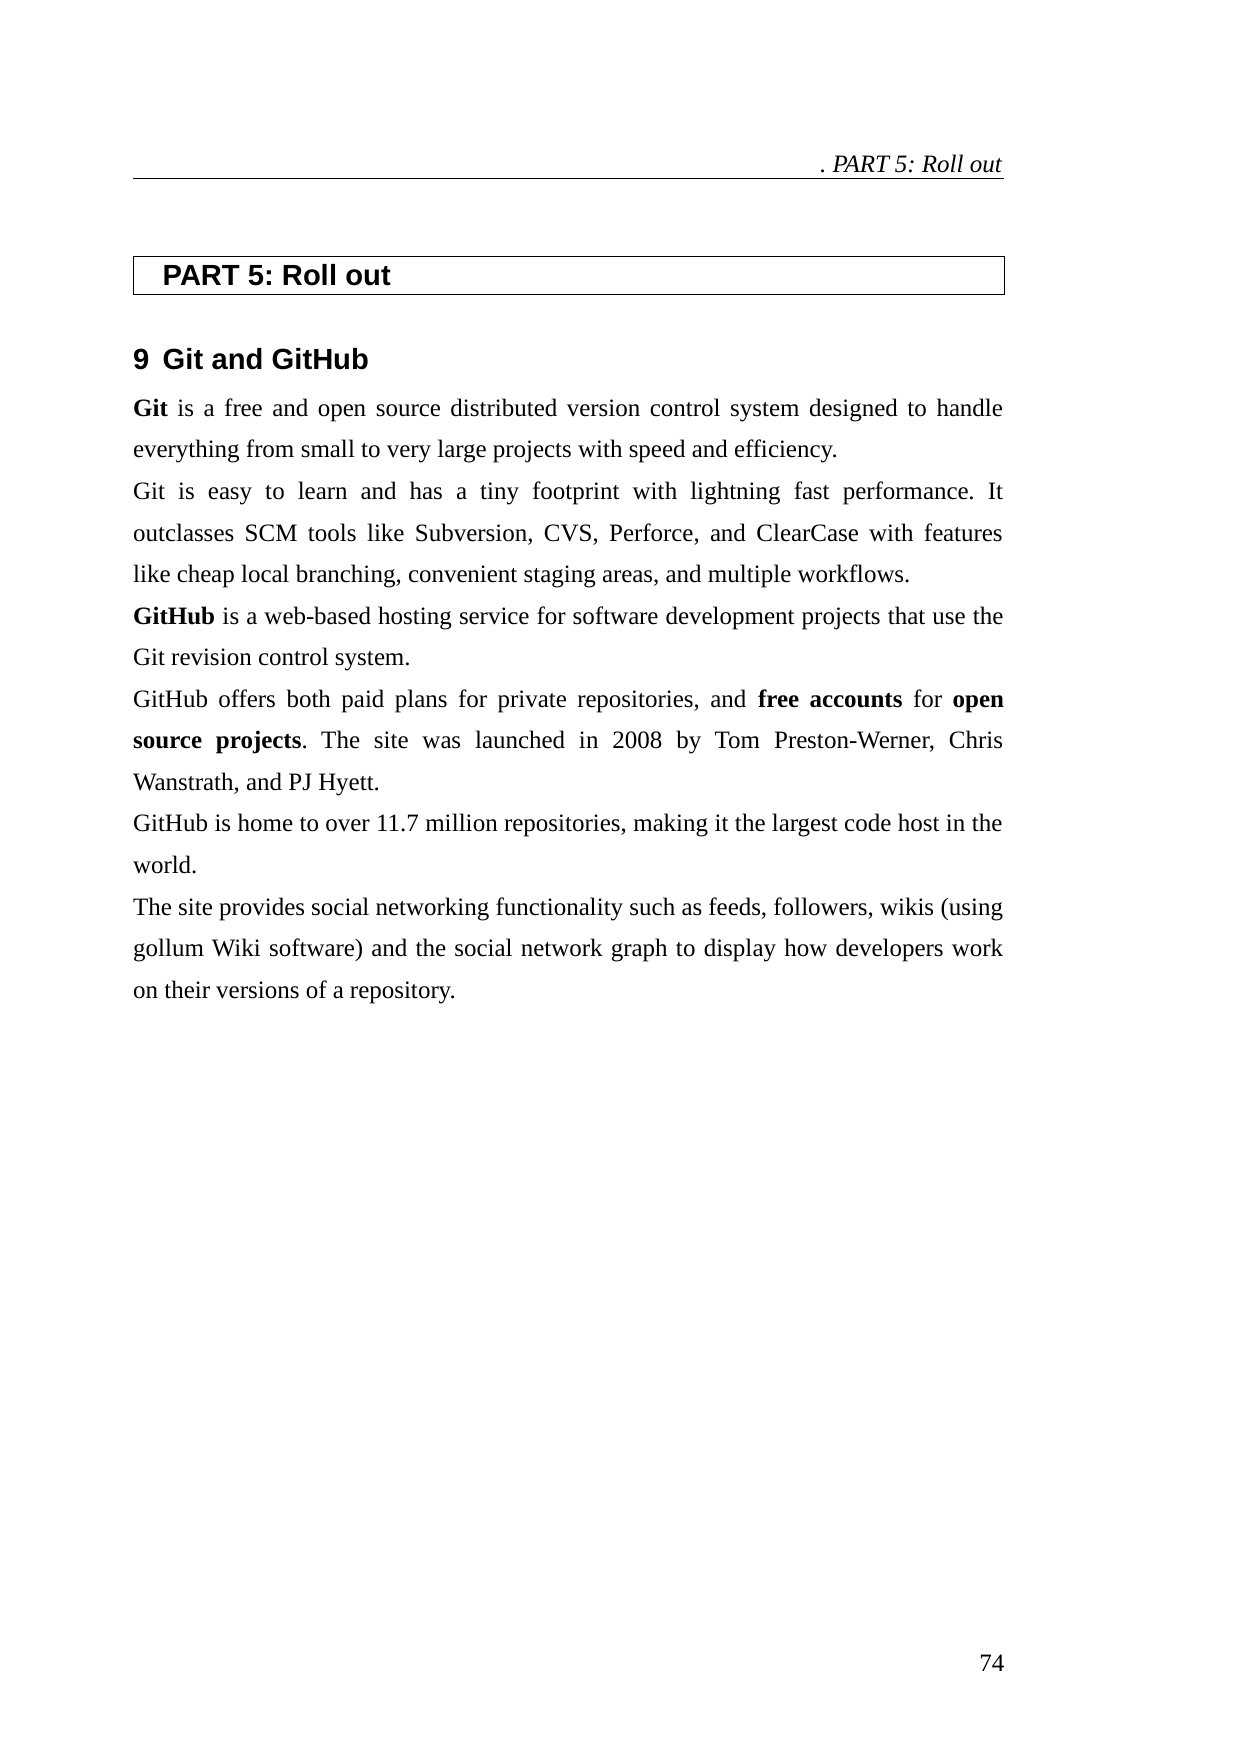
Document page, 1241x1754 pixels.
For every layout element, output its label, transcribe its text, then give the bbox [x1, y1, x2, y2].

text The site provides social networking functionality such as feeds, followers, wikis (using gollum Wiki software) and the social network graph to display how developers work on their versions of a repository. [133, 893, 1004, 1003]
text GitHub offers both paid plans for private repositories, and free accounts for open source projects. The site was launched in 2008 by Tom Preston-Werner, Chris Wanstrath, and PJ Hyett. [133, 685, 1004, 796]
text Git is easy to learn and has a tiny footprint with lightning fast performance. It outclasses SCM tools like Subversion, CVS, Perforce, and ClearCase with features like cheap local branching, convenient staging areas, and multiple workflows. [133, 477, 1004, 588]
subtitle PART 5: Roll out [134, 257, 1004, 294]
text GitHub is a web-based hosting service for software development projects that use the Git revision control system. [133, 602, 1004, 671]
text GitHub is home to over 11.7 million repositories, making it the largest code host in the world. [133, 809, 1004, 879]
text Git is a free and open source distributed version control system designed to handle everything from small to very large projects with speed and efficiency. [133, 394, 1004, 463]
subtitle Git and GitHub [133, 343, 1004, 376]
